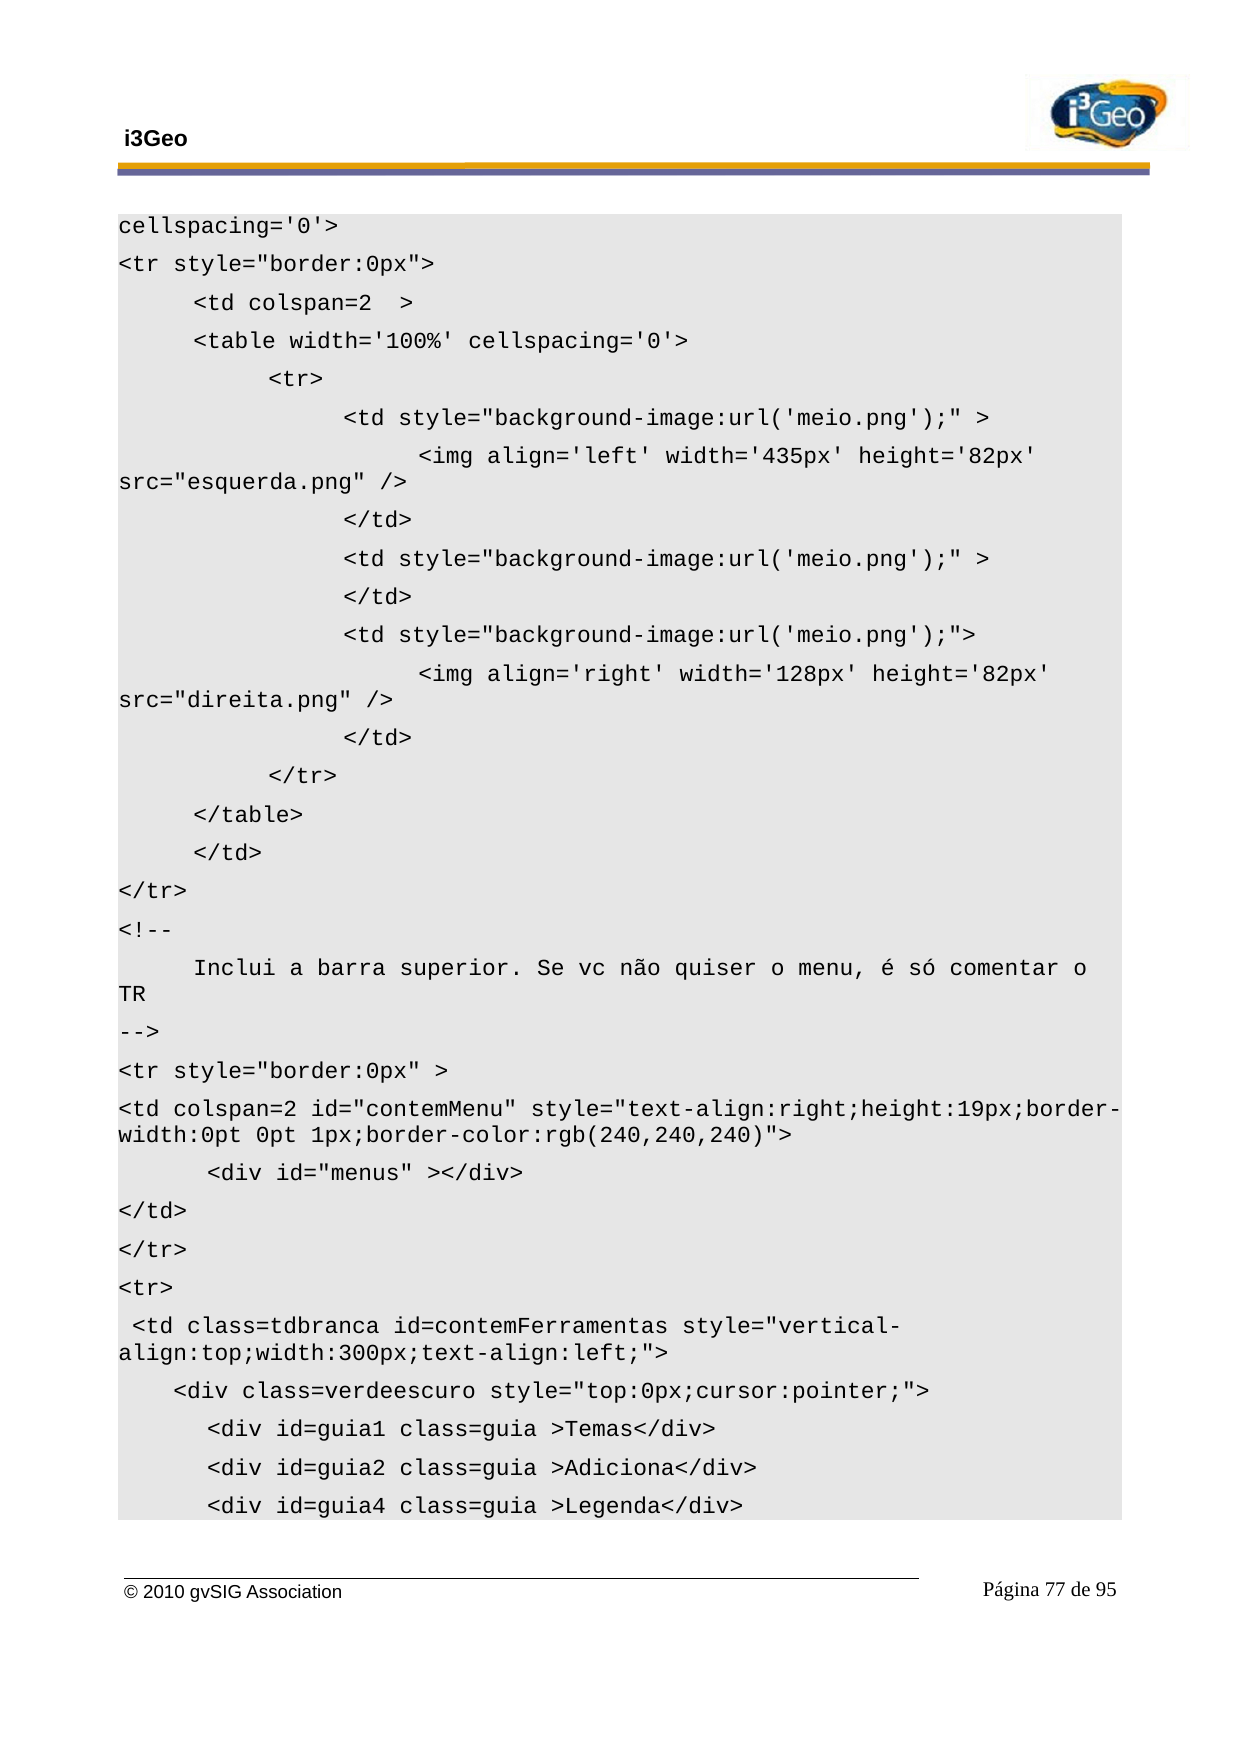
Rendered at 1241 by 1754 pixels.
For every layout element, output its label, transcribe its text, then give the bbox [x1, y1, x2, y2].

text </td> [118, 585, 1122, 611]
text --> [118, 1021, 1122, 1047]
text <td colspan=2 id="contemMenu" style="text-align:right;height:19px;border-width:0pt 0pt 1px;border-color:rgb(240,240,240)"> [118, 1097, 1122, 1149]
text <tr style="border:0px" > [118, 1059, 1122, 1085]
text </tr> [118, 1238, 1122, 1264]
text <div id=guia1 class=guia >Temas</div> [118, 1417, 1122, 1443]
text </td> [118, 841, 1122, 867]
text <div id=guia4 class=guia >Legenda</div> [118, 1494, 1122, 1520]
text <div id=guia2 class=guia >Adiciona</div> [118, 1456, 1122, 1482]
text <td style="background-image:url('meio.png');" > [118, 406, 1122, 432]
text <img align='left' width='435px' height='82px' src="esquerda.png" /> [118, 444, 1122, 496]
text <td class=tdbranca id=contemFerramentas style="vertical-align:top;width:300px;text-align:left;"> [118, 1315, 1122, 1367]
text </td> [118, 509, 1122, 535]
text <table width='100%' cellspacing='0'> [118, 329, 1122, 355]
text <div id="menus" ></div> [118, 1162, 1122, 1187]
text <!-- [118, 918, 1122, 944]
text </td> [118, 1200, 1122, 1226]
text <td style="background-image:url('meio.png');" > [118, 547, 1122, 573]
text </tr> [118, 880, 1122, 906]
text <td colspan=2 > [118, 291, 1122, 317]
text <tr> [118, 1277, 1122, 1302]
text </td> [118, 726, 1122, 752]
text cellspacing='0'> [118, 214, 1122, 240]
text </table> [118, 803, 1122, 829]
text Inclui a barra superior. Se vc não quiser o menu, é só comentar o TR [118, 956, 1122, 1008]
text </tr> [118, 765, 1122, 791]
text <tr style="border:0px"> [118, 253, 1122, 279]
text <div class=verdeescuro style="top:0px;cursor:pointer;"> [118, 1379, 1122, 1405]
text <tr> [118, 368, 1122, 394]
text <td style="background-image:url('meio.png');"> [118, 624, 1122, 650]
picture [1025, 74, 1191, 151]
text <img align='right' width='128px' height='82px' src="direita.png" /> [118, 662, 1122, 714]
